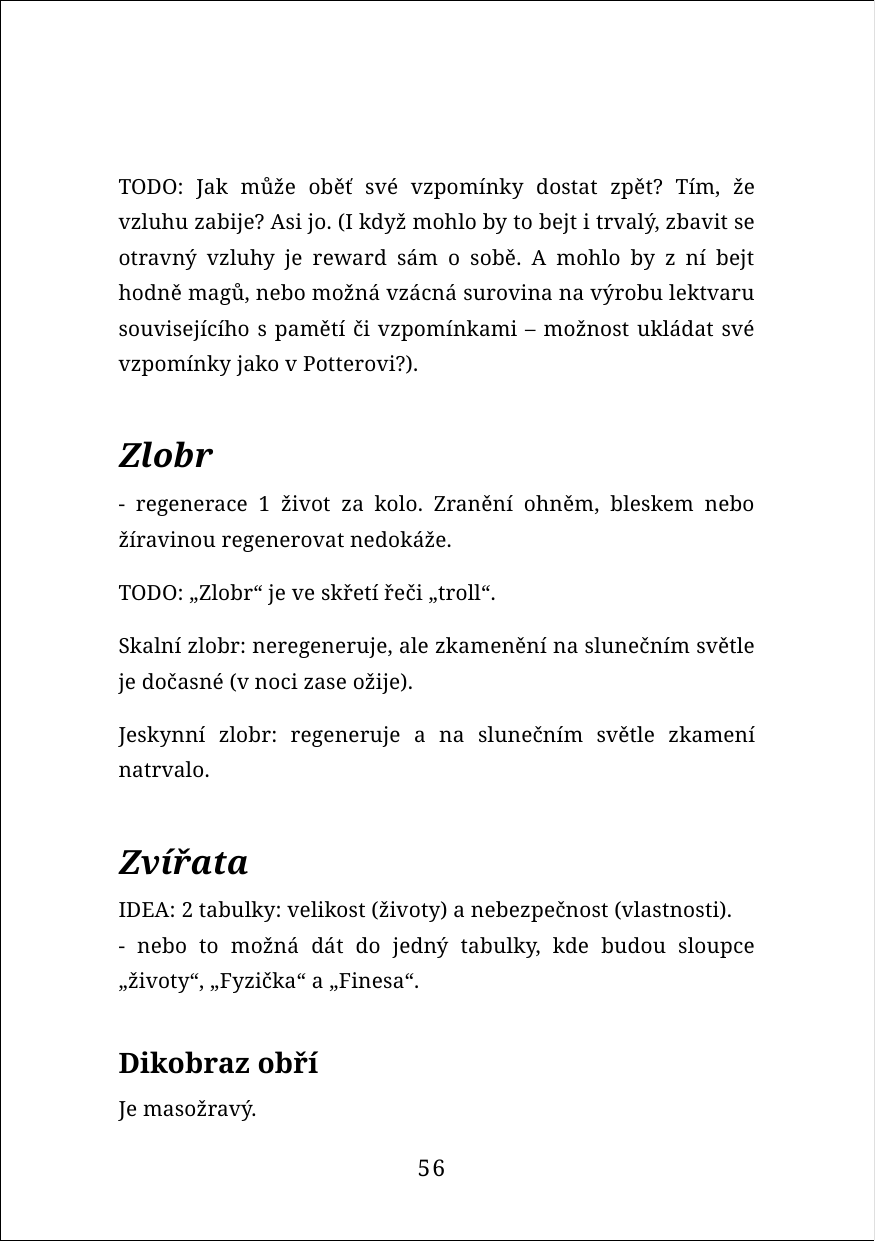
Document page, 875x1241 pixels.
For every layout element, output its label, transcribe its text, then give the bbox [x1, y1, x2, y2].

text Je masožravý. [118, 1094, 756, 1122]
text Jeskynní zlobr: regeneruje a na slunečním světle zkamení natrvalo. [118, 720, 756, 784]
text TODO: „Zlobr“ je ve skřetí řeči „troll“. [118, 578, 756, 607]
text Skalní zlobr: neregeneruje, ale zkamenění na slunečním světle je dočasné (v noci zase ožije). [118, 631, 756, 695]
subtitle Dikobraz obří [118, 1043, 756, 1082]
subtitle Zlobr [118, 432, 756, 478]
text - regenerace 1 život za kolo. Zranění ohněm, bleskem nebo žíravinou regenerovat nedokáže. [118, 489, 756, 553]
subtitle Zvířata [118, 838, 756, 884]
text IDEA: 2 tabulky: velikost (životy) a nebezpečnost (vlastnosti). - nebo to možná dát do jedný tabulky, kde budou sloupce „životy“, „Fyzička“ a „Finesa“. [118, 896, 756, 995]
text TODO: Jak může oběť své vzpomínky dostat zpět? Tím, že vzluhu zabije? Asi jo. (I když mohlo by to bejt i trvalý, zbavit se otravný vzluhy je reward sám o sobě. A mohlo by z ní bejt hodně magů, nebo možná vzácná surovina na výrobu lektvaru souvisejícího s pamětí či vzpomínkami – možnost ukládat své vzpomínky jako v Potterovi?). [118, 172, 756, 378]
